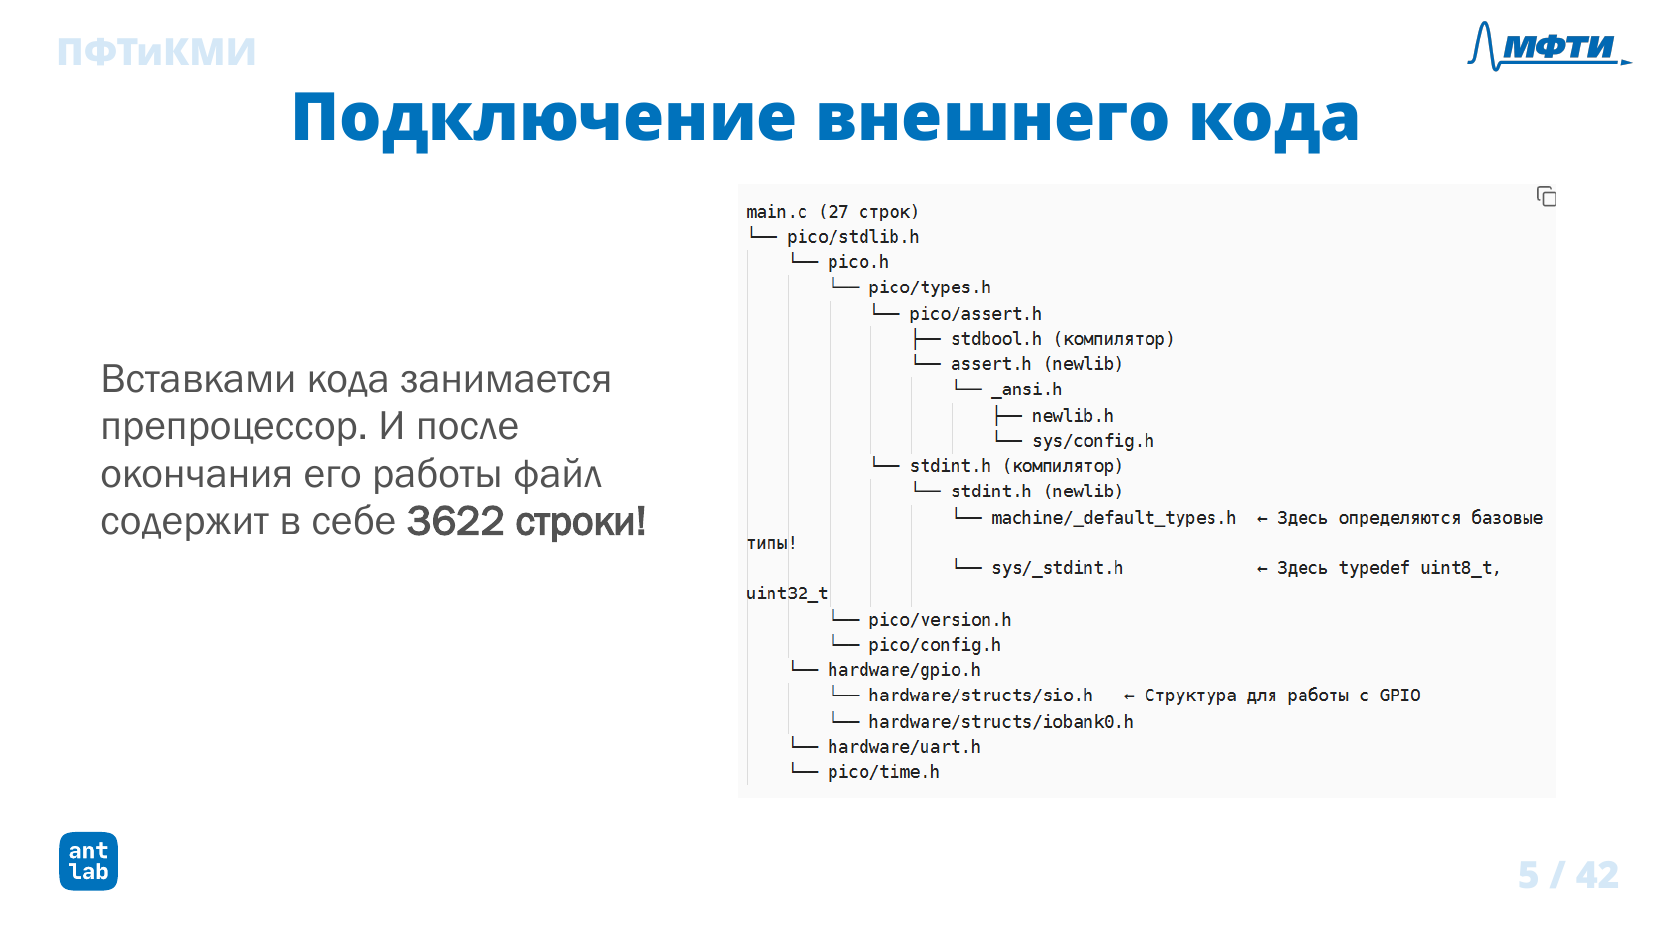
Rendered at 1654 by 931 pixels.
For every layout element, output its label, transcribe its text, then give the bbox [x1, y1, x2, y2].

list Вставками кода занимается препроцессор. И после окончания его работы файл содержит в себе 3622 строки! [29, 354, 680, 621]
title Подключение внешнего кода [82, 20, 1571, 209]
picture [738, 184, 1556, 798]
picture [1446, 0, 1654, 93]
